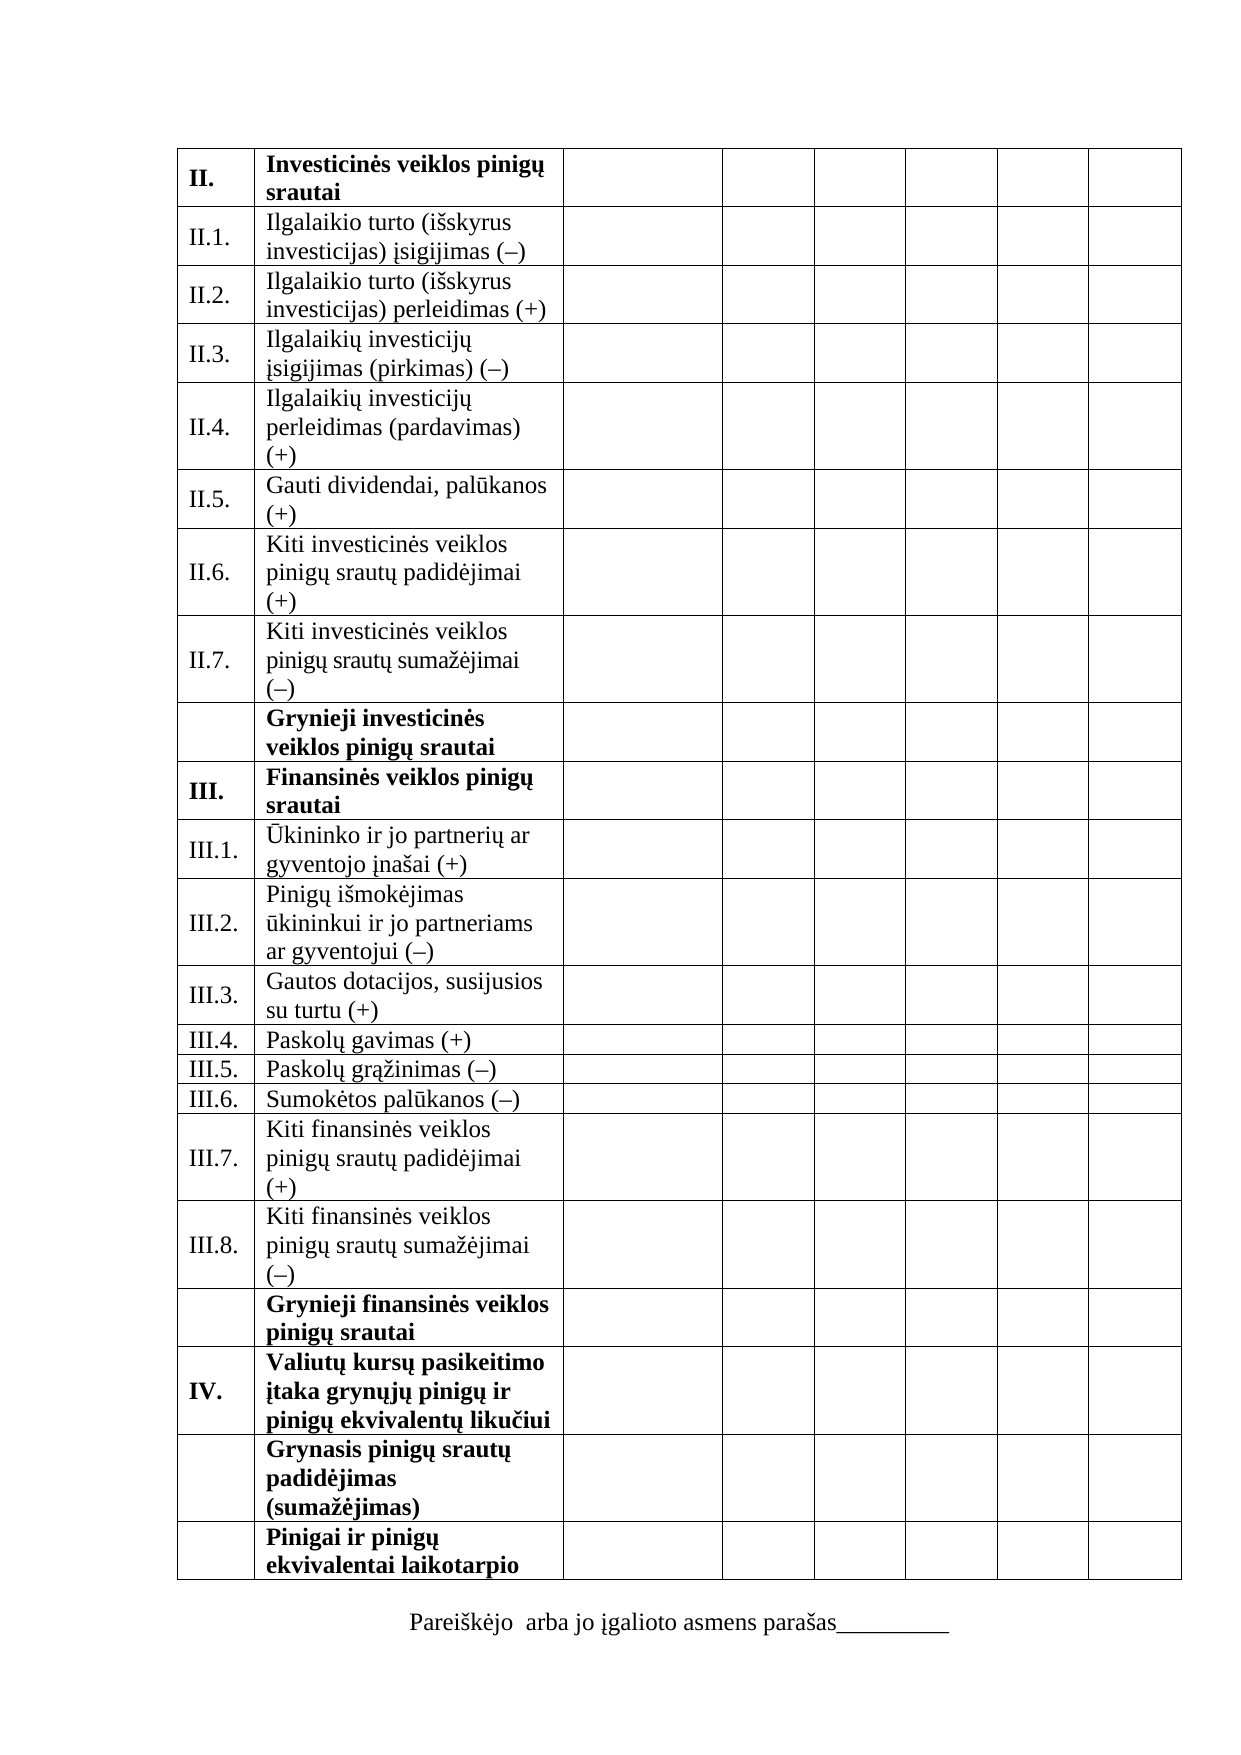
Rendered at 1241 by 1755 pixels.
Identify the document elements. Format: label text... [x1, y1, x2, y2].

table_cell [998, 266, 1088, 323]
table_cell [815, 207, 905, 265]
table_cell Ilgalaikio turto (išskyrus investicijas) įsigijimas (–) [255, 207, 563, 265]
table_cell [723, 324, 814, 382]
table_cell [906, 1055, 997, 1083]
table_cell III.6. [178, 1084, 254, 1113]
table_cell [1089, 266, 1181, 323]
table_cell [1089, 1435, 1181, 1521]
table_cell [998, 1025, 1088, 1053]
table_cell III.7. [178, 1114, 254, 1200]
table_cell [815, 266, 905, 323]
table_cell [998, 1522, 1088, 1579]
table_cell II.1. [178, 207, 254, 265]
table_cell Kiti investicinės veiklos pinigų srautų padidėjimai (+) [255, 529, 563, 615]
table_cell [178, 1289, 254, 1346]
table_cell [906, 1201, 997, 1288]
table_cell [564, 1522, 722, 1579]
table_cell [906, 207, 997, 265]
table_cell [564, 703, 722, 761]
table_cell Kiti finansinės veiklos pinigų srautų padidėjimai (+) [255, 1114, 563, 1200]
table_cell [723, 616, 814, 702]
table_cell [998, 703, 1088, 761]
table_cell [815, 1201, 905, 1288]
table_cell [564, 1055, 722, 1083]
table_cell [815, 1522, 905, 1579]
table_cell [564, 149, 722, 206]
table_cell Sumokėtos palūkanos (–) [255, 1084, 563, 1113]
table_cell [723, 1025, 814, 1053]
table_cell [1089, 149, 1181, 206]
table_cell [906, 1084, 997, 1113]
table_cell [815, 470, 905, 528]
table_cell [906, 470, 997, 528]
table_cell [564, 820, 722, 878]
table_cell [1089, 1201, 1181, 1288]
table_cell [178, 1522, 254, 1579]
table_cell [998, 1289, 1088, 1346]
table_cell [998, 616, 1088, 702]
table_cell II.2. [178, 266, 254, 323]
table_cell [998, 529, 1088, 615]
table_cell [564, 1025, 722, 1053]
table_cell [906, 1347, 997, 1433]
table_cell Grynieji finansinės veiklos pinigų srautai [255, 1289, 563, 1346]
table_cell [815, 1435, 905, 1521]
table_cell [906, 1522, 997, 1579]
table_cell [564, 470, 722, 528]
table_cell II.4. [178, 383, 254, 469]
table_cell [1089, 1347, 1181, 1433]
table_cell [906, 616, 997, 702]
table_cell [906, 383, 997, 469]
table_cell [906, 1435, 997, 1521]
table_cell [1089, 1025, 1181, 1053]
table_cell III.2. [178, 879, 254, 965]
table_cell [815, 1114, 905, 1200]
table_cell [998, 470, 1088, 528]
table_cell [906, 703, 997, 761]
table_cell [1089, 383, 1181, 469]
table_cell [564, 324, 722, 382]
table_cell [998, 383, 1088, 469]
table_cell [564, 529, 722, 615]
table_cell [1089, 1289, 1181, 1346]
table_cell [815, 1055, 905, 1083]
table_cell Gautos dotacijos, susijusios su turtu (+) [255, 966, 563, 1024]
table_cell II.6. [178, 529, 254, 615]
table_cell [998, 1201, 1088, 1288]
table_cell Ilgalaikio turto (išskyrus investicijas) perleidimas (+) [255, 266, 563, 323]
table_cell [815, 1025, 905, 1053]
table_cell Pinigų išmokėjimas ūkininkui ir jo partneriams ar gyventojui (–) [255, 879, 563, 965]
table_cell [906, 324, 997, 382]
table_cell III.3. [178, 966, 254, 1024]
table_cell [564, 616, 722, 702]
table_cell [1089, 820, 1181, 878]
table_cell Kiti finansinės veiklos pinigų srautų sumažėjimai (–) [255, 1201, 563, 1288]
table_cell [564, 1114, 722, 1200]
table_cell [815, 149, 905, 206]
table_cell [815, 1289, 905, 1346]
table_cell [906, 266, 997, 323]
table_cell [564, 1347, 722, 1433]
table_cell [564, 1084, 722, 1113]
table_cell [564, 1289, 722, 1346]
table_cell III.5. [178, 1055, 254, 1083]
table_cell [815, 616, 905, 702]
table_cell [1089, 879, 1181, 965]
table_cell [998, 1114, 1088, 1200]
table_cell Finansinės veiklos pinigų srautai [255, 762, 563, 819]
table_cell [998, 966, 1088, 1024]
table_cell [178, 1435, 254, 1521]
table_cell [723, 1435, 814, 1521]
table_cell II.5. [178, 470, 254, 528]
table_cell [906, 149, 997, 206]
table_cell [906, 1289, 997, 1346]
table_cell [1089, 762, 1181, 819]
table_cell [1089, 616, 1181, 702]
table_cell [998, 149, 1088, 206]
table_cell [723, 762, 814, 819]
table_cell [723, 207, 814, 265]
table_cell [723, 1055, 814, 1083]
table_cell [998, 1435, 1088, 1521]
table_cell Grynasis pinigų srautų padidėjimas (sumažėjimas) [255, 1435, 563, 1521]
table_cell II.3. [178, 324, 254, 382]
table_cell [723, 529, 814, 615]
table_cell [906, 966, 997, 1024]
table_cell [723, 1201, 814, 1288]
table_cell [723, 1522, 814, 1579]
table_cell [1089, 207, 1181, 265]
table_cell Valiutų kursų pasikeitimo įtaka grynųjų pinigų ir pinigų ekvivalentų likučiui [255, 1347, 563, 1433]
table_cell [1089, 1522, 1181, 1579]
table_cell [998, 207, 1088, 265]
table_cell [1089, 1084, 1181, 1113]
table_cell II. [178, 149, 254, 206]
table_cell [564, 383, 722, 469]
table_cell [1089, 703, 1181, 761]
table_cell [723, 266, 814, 323]
table_cell [815, 762, 905, 819]
table_cell [723, 383, 814, 469]
table_cell [1089, 470, 1181, 528]
table_cell [906, 529, 997, 615]
table_cell [906, 820, 997, 878]
table_cell [723, 1114, 814, 1200]
table_cell Kiti investicinės veiklos pinigų srautų sumažėjimai (–) [255, 616, 563, 702]
table_cell [815, 1347, 905, 1433]
table_cell [723, 703, 814, 761]
table_cell Investicinės veiklos pinigų srautai [255, 149, 563, 206]
table_cell [564, 1201, 722, 1288]
table_cell [1089, 529, 1181, 615]
table_cell Grynieji investicinės veiklos pinigų srautai [255, 703, 563, 761]
table_cell [564, 762, 722, 819]
table_cell Ūkininko ir jo partnerių ar gyventojo įnašai (+) [255, 820, 563, 878]
table_cell Gauti dividendai, palūkanos (+) [255, 470, 563, 528]
table_cell [1089, 966, 1181, 1024]
table_cell Paskolų gavimas (+) [255, 1025, 563, 1053]
table_cell [564, 1435, 722, 1521]
table_cell [178, 703, 254, 761]
table_cell [906, 1025, 997, 1053]
table_cell [998, 1084, 1088, 1113]
table_cell [815, 820, 905, 878]
table_cell [998, 762, 1088, 819]
table_cell [1089, 1114, 1181, 1200]
table_cell [998, 324, 1088, 382]
table_cell Paskolų grąžinimas (–) [255, 1055, 563, 1083]
table_cell [723, 1289, 814, 1346]
table_cell [564, 207, 722, 265]
table_cell III.4. [178, 1025, 254, 1053]
table_cell [815, 529, 905, 615]
table_cell Pinigai ir pinigų ekvivalentai laikotarpio [255, 1522, 563, 1579]
table_cell [1089, 1055, 1181, 1083]
table_cell [815, 383, 905, 469]
table_cell [723, 470, 814, 528]
table_cell [906, 762, 997, 819]
table_cell IV. [178, 1347, 254, 1433]
table_cell [815, 966, 905, 1024]
table_cell [723, 1084, 814, 1113]
table_cell Ilgalaikių investicijų įsigijimas (pirkimas) (–) [255, 324, 563, 382]
table_cell [723, 820, 814, 878]
table_cell III.1. [178, 820, 254, 878]
table_cell [723, 966, 814, 1024]
table_cell [998, 879, 1088, 965]
table_cell [564, 879, 722, 965]
table_cell II.7. [178, 616, 254, 702]
table_cell [1089, 324, 1181, 382]
table_cell [998, 1055, 1088, 1083]
table_cell [815, 879, 905, 965]
table_cell [815, 703, 905, 761]
table_cell [906, 1114, 997, 1200]
table_cell [564, 966, 722, 1024]
table_cell [906, 879, 997, 965]
table_cell [723, 879, 814, 965]
table_cell [815, 324, 905, 382]
table_cell [998, 820, 1088, 878]
table_cell III. [178, 762, 254, 819]
table_cell Ilgalaikių investicijų perleidimas (pardavimas) (+) [255, 383, 563, 469]
table_cell III.8. [178, 1201, 254, 1288]
table_cell [564, 266, 722, 323]
table_cell [723, 1347, 814, 1433]
table_cell [815, 1084, 905, 1113]
table_cell [998, 1347, 1088, 1433]
table_cell [723, 149, 814, 206]
